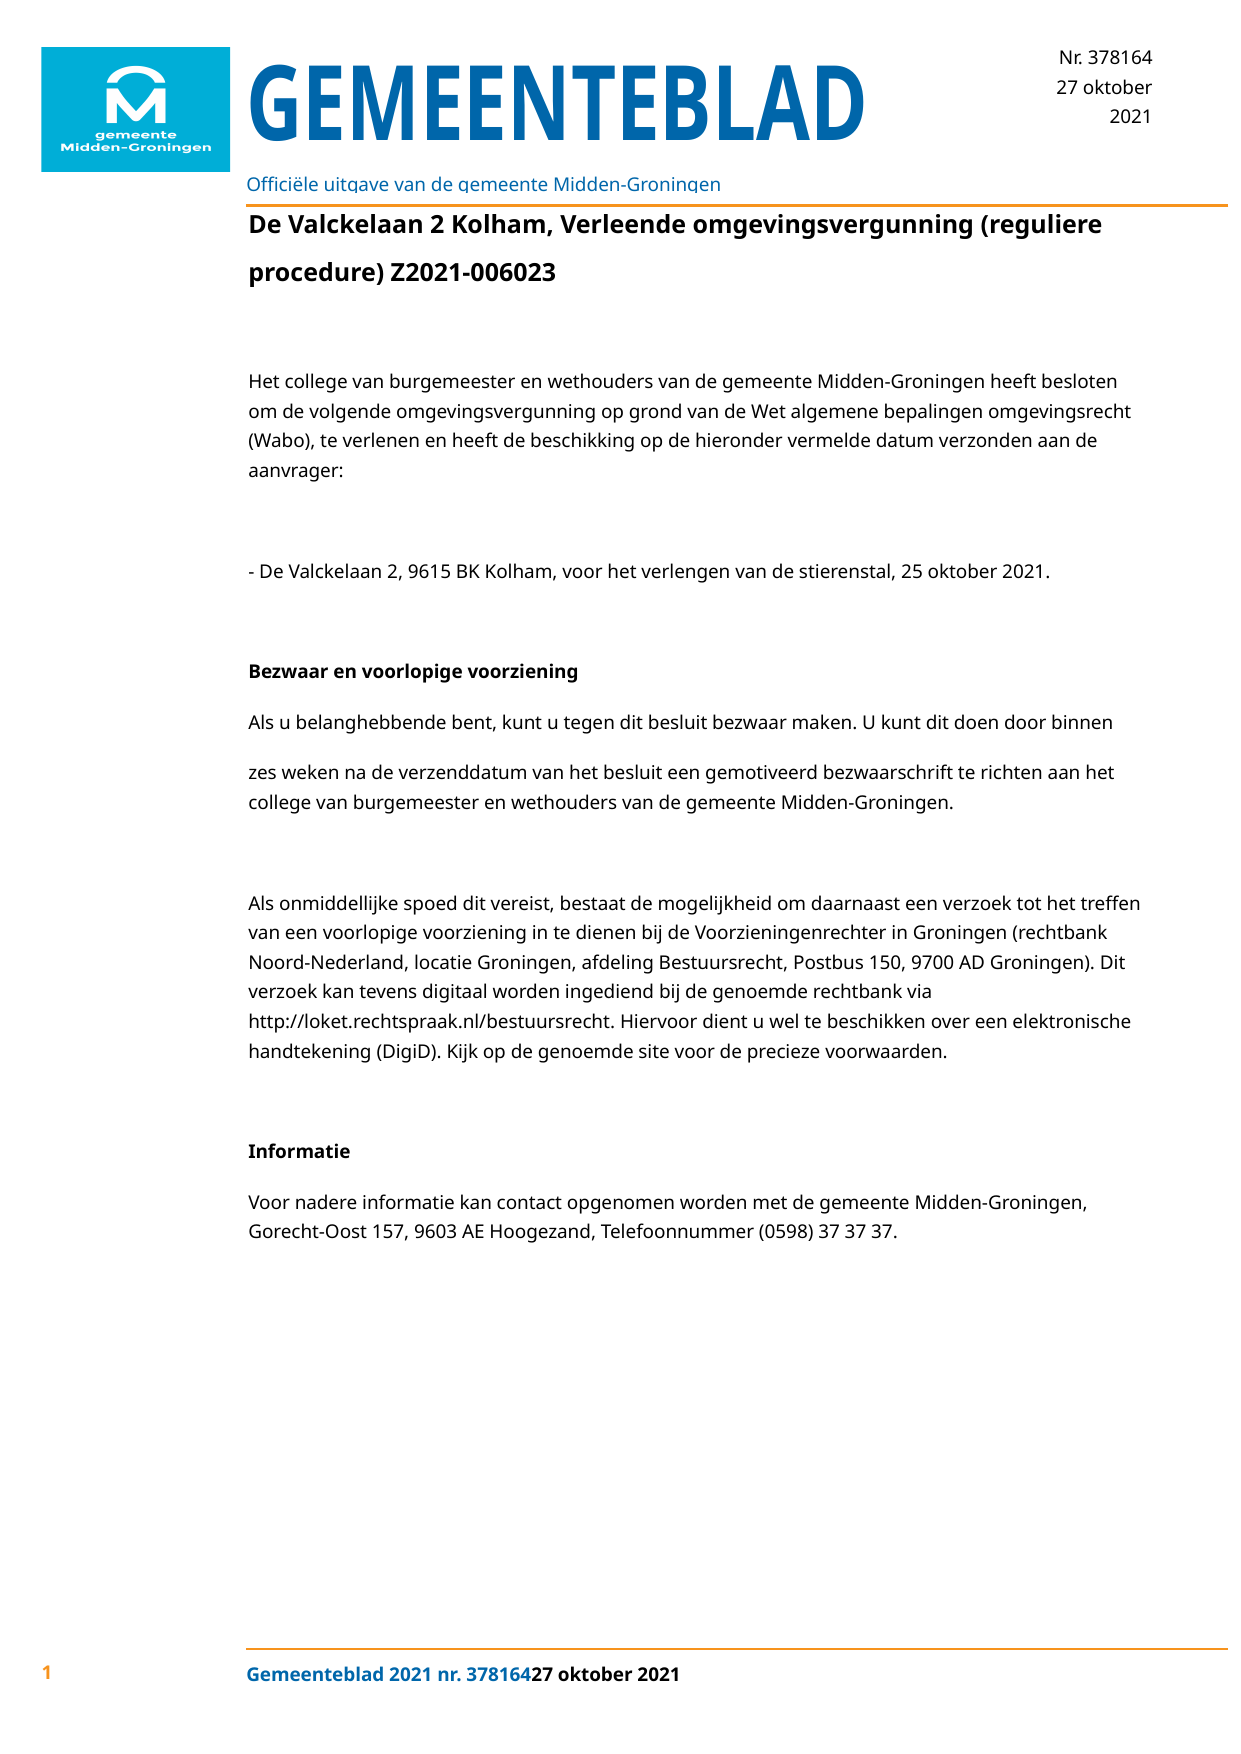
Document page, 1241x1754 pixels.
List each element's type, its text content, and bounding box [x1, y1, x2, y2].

picture [108, 66, 164, 82]
text Als onmiddellijke spoed dit vereist, bestaat de mogelijkheid om daarnaast een verzoek tot het treffen van een voorlopige voorziening in te dienen bij de Voorzieningenrechter in Groningen (rechtbank Noord-Nederland, locatie Groningen, afdeling Bestuursrecht, Postbus 150, 9700 AD Groningen). Dit verzoek kan tevens digitaal worden ingediend bij de genoemde rechtbank via http://loket.rechtspraak.nl/bestuursrecht. Hiervoor dient u wel te beschikken over een elektronische handtekening (DigiD). Kijk op de genoemde site voor de precieze voorwaarden. [248, 890, 1152, 1064]
text zes weken na de verzenddatum van het besluit een gemotiveerd bezwaarschrift te richten aan het college van burgemeester en wethouders van de gemeente Midden-Groningen. [248, 759, 1152, 815]
text De Valckelaan 2 Kolham, Verleende omgevingsvergunning (reguliere procedure) Z2021-006023 [248, 207, 1152, 288]
text Informatie [248, 1139, 1152, 1164]
text Als u belanghebbende bent, kunt u tegen dit besluit bezwaar maken. U kunt dit doen door binnen [248, 709, 1152, 735]
picture [184, 146, 190, 153]
text - De Valckelaan 2, 9615 BK Kolham, voor het verlengen van de stierenstal, 25 oktober 2021. [248, 558, 1152, 584]
text Voor nadere informatie kan contact opgenomen worden met de gemeente Midden-Groningen, Gorecht-Oost 157, 9603 AE Hoogezand, Telefoonnummer (0598) 37 37 37. [248, 1189, 1152, 1244]
picture [107, 89, 165, 122]
text Het college van burgemeester en wethouders van de gemeente Midden-Groningen heeft besloten om de volgende omgevingsvergunning op grond van de Wet algemene bepalingen omgevingsrecht (Wabo), te verlenen en heeft de beschikking op de hieronder vermelde datum verzonden aan de aanvrager: [248, 368, 1152, 483]
text Bezwaar en voorlopige voorziening [248, 659, 1152, 684]
